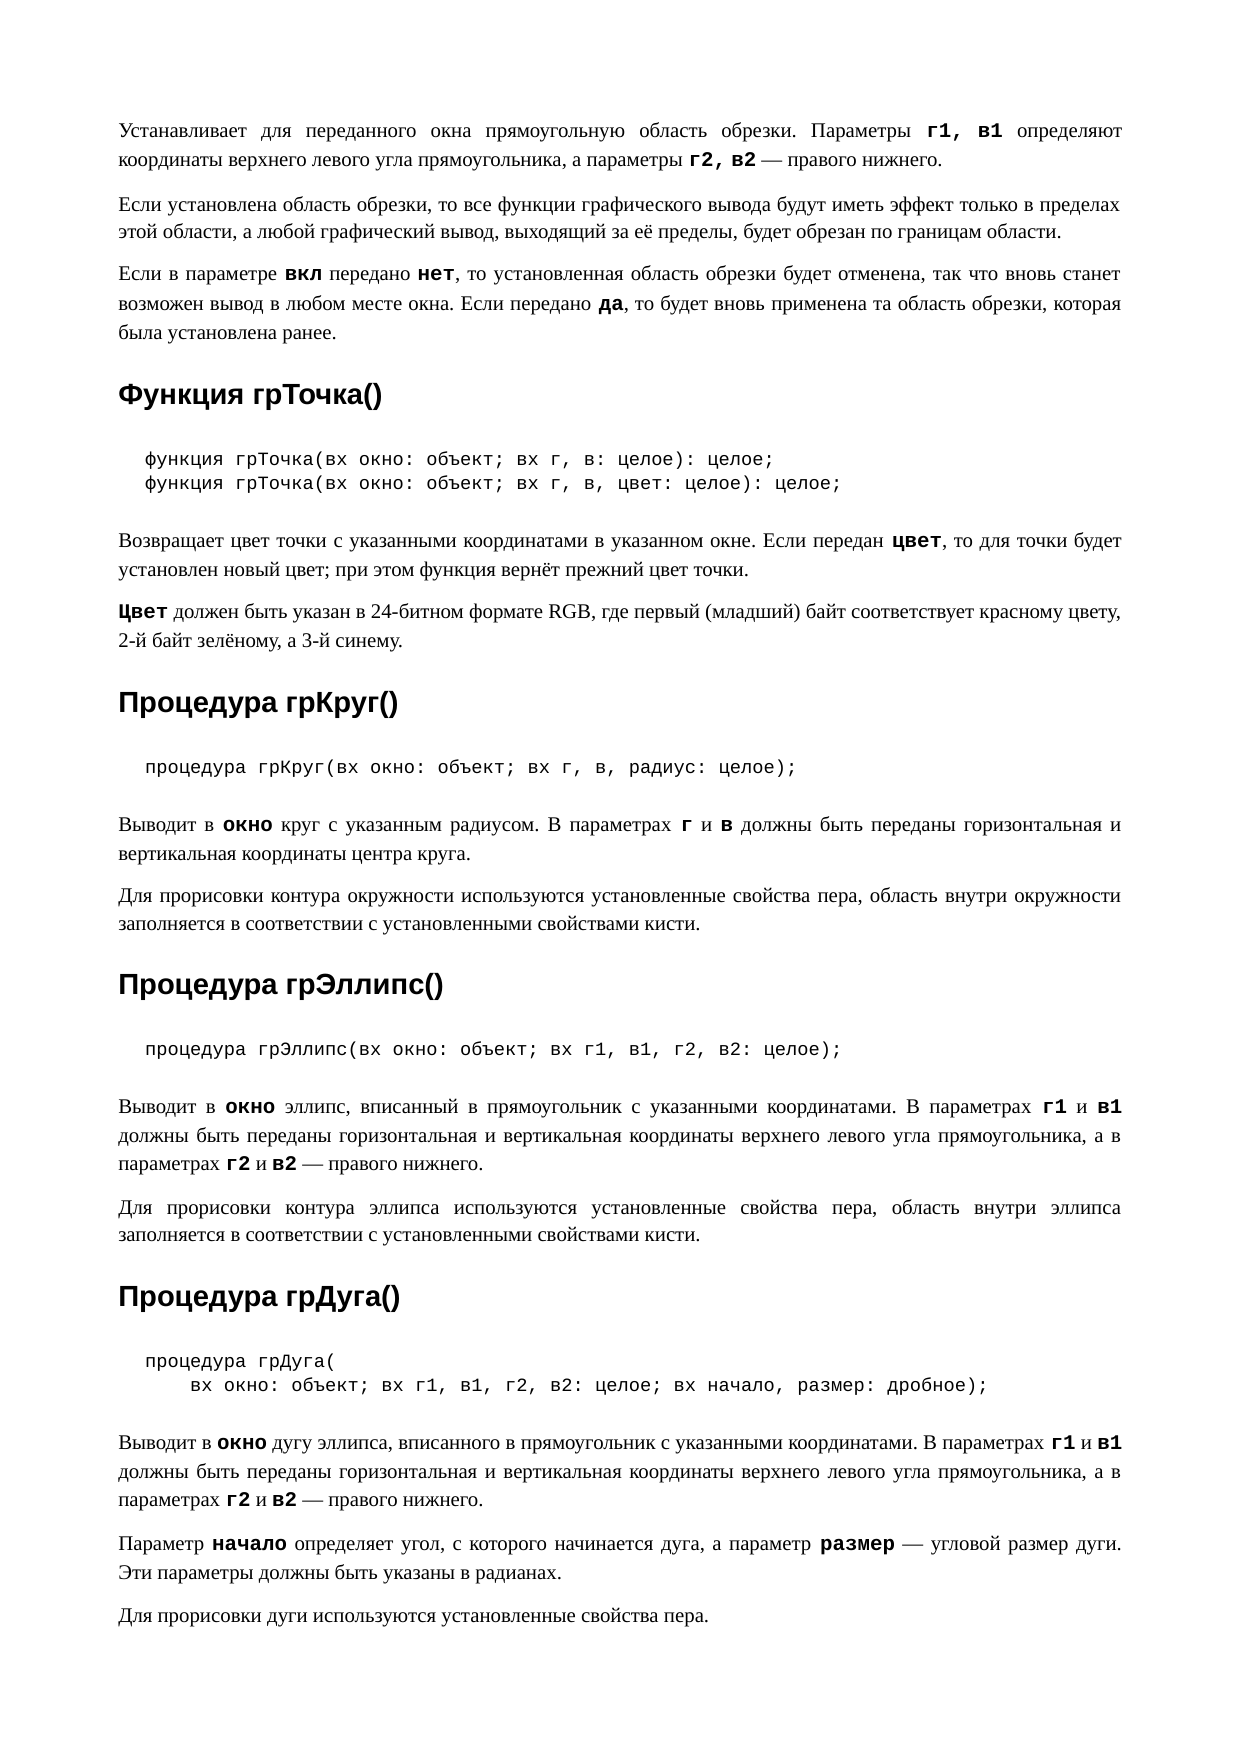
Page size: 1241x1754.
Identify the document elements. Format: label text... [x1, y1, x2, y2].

text Для прорисовки контура эллипса используются установленные свойства пера, область внутри эллипса заполняется в соответствии с установленными свойствами кисти. [118, 1195, 1122, 1246]
text Для прорисовки дуги используются установленные свойства пера. [118, 1602, 1122, 1627]
text Возвращает цвет точки с указанными координатами в указанном окне. Если передан цвет, то для точки будет установлен новый цвет; при этом функция вернёт прежний цвет точки. [118, 527, 1122, 581]
text Если установлена область обрезки, то все функции графического вывода будут иметь эффект только в пределах этой области, а любой графический вывод, выходящий за её пределы, будет обрезан по границам области. [118, 192, 1122, 243]
text Если в параметре вкл передано нет, то установленная область обрезки будет отменена, так что вновь станет возможен вывод в любом месте окна. Если передано да, то будет вновь применена та область обрезки, которая была установлена ранее. [118, 261, 1122, 344]
text Выводит в окно эллипс, вписанный в прямоугольник с указанными координатами. В параметрах г1 и в1 должны быть переданы горизонтальная и вертикальная координаты верхнего левого угла прямоугольника, а в параметрах г2 и в2 — правого нижнего. [118, 1094, 1122, 1176]
text Устанавливает для переданного окна прямоугольную область обрезки. Параметры г1, в1 определяют координаты верхнего левого угла прямоугольника, а параметры г2, в2 — правого нижнего. [118, 118, 1122, 173]
text Выводит в окно дугу эллипса, вписанного в прямоугольник с указанными координатами. В параметрах г1 и в1 должны быть переданы горизонтальная и вертикальная координаты верхнего левого угла прямоугольника, а в параметрах г2 и в2 — правого нижнего. [118, 1430, 1122, 1513]
subtitle Функция грТочка() [118, 377, 1122, 410]
text процедура грЭллипс(вх окно: объект; вх г1, в1, г2, в2: целое); [136, 1031, 1104, 1070]
text Выводит в окно круг с указанным радиусом. В параметрах г и в должны быть переданы горизонтальная и вертикальная координаты центра круга. [118, 811, 1122, 865]
subtitle Процедура грДуга() [118, 1279, 1122, 1313]
text процедура грКруг(вх окно: объект; вх г, в, радиус: целое); [136, 749, 1104, 788]
text Цвет должен быть указан в 24-битном формате RGB, где первый (младший) байт соответствует красному цвету, 2-й байт зелёному, а 3-й синему. [118, 599, 1122, 652]
subtitle Процедура грКруг() [118, 685, 1122, 718]
text функция грТочка(вх окно: объект; вх г, в: целое): целое; функция грТочка(вх окно: объект; вх г, в, цвет: целое): целое; [136, 440, 1104, 504]
text Для прорисовки контура окружности используются установленные свойства пера, область внутри окружности заполняется в соответствии с установленными свойствами кисти. [118, 883, 1122, 934]
text процедура грДуга( вх окно: объект; вх г1, в1, г2, в2: целое; вх начало, размер: дробное); [136, 1343, 1104, 1406]
subtitle Процедура грЭллипс() [118, 967, 1122, 1001]
text Параметр начало определяет угол, с которого начинается дуга, а параметр размер — угловой размер дуги. Эти параметры должны быть указаны в радианах. [118, 1531, 1122, 1584]
